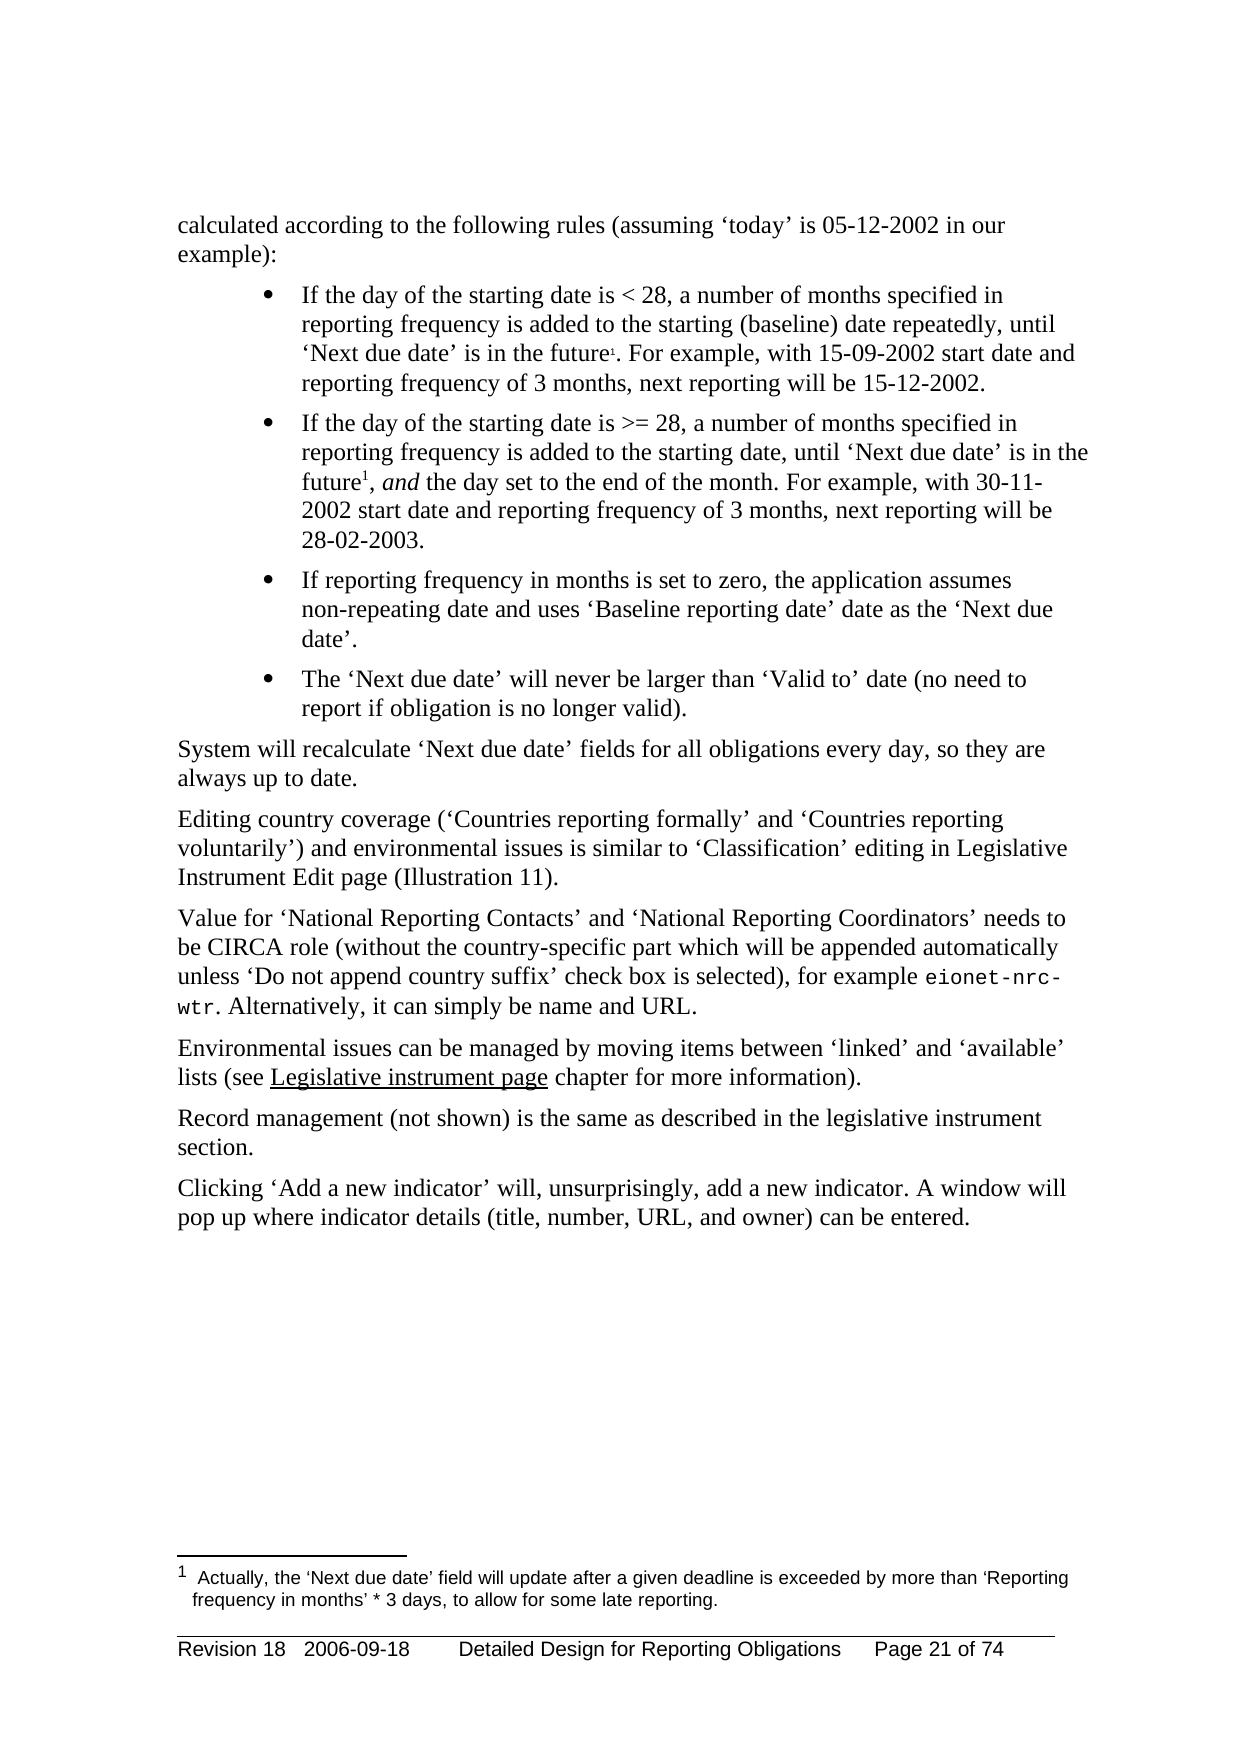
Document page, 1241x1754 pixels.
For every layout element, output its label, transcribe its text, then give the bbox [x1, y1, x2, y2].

list If reporting frequency in months is set to zero, the application assumes non-repeating date and uses ‘Baseline reporting date’ date as the ‘Next due date’. [264, 565, 1092, 652]
text Environmental issues can be managed by moving items between ‘linked’ and ‘available’ lists (see Legislative instrument page chapter for more information). [177, 1033, 1092, 1091]
text Record management (not shown) is the same as described in the legislative instrument section. [177, 1103, 1092, 1161]
text System will recalculate ‘Next due date’ fields for all obligations every day, so they are always up to date. [177, 734, 1092, 792]
text Value for ‘National Reporting Contacts’ and ‘National Reporting Coordinators’ needs to be CIRCA role (without the country-specific part which will be appended automatically unless ‘Do not append country suffix’ check box is selected), for example eionet-nrc-wtr. Alternatively, it can simply be name and URL. [177, 903, 1092, 1021]
list Actually, the ‘Next due date’ field will update after a given deadline is exceeded by more than ‘Reporting frequency in months’ * 3 days, to allow for some late reporting. [177, 1562, 1092, 1610]
text Clicking ‘Add a new indicator’ will, unsurprisingly, add a new indicator. A window will pop up where indicator details (title, number, URL, and owner) can be entered. [177, 1173, 1092, 1231]
text calculated according to the following rules (assuming ‘today’ is 05-12-2002 in our example): [177, 210, 1092, 268]
text Editing country coverage (‘Countries reporting formally’ and ‘Countries reporting voluntarily’) and environmental issues is similar to ‘Classification’ editing in Legislative Instrument Edit page (Illustration 11). [177, 804, 1092, 891]
list If the day of the starting date is >= 28, a number of months specified in reporting frequency is added to the starting date, until ‘Next due date’ is in the future1, and the day set to the end of the month. For example, with 30-11-2002 start date and reporting frequency of 3 months, next reporting will be 28-02-2003. [264, 408, 1092, 553]
list The ‘Next due date’ will never be larger than ‘Valid to’ date (no need to report if obligation is no longer valid). [264, 664, 1092, 722]
list If the day of the starting date is < 28, a number of months specified in reporting frequency is added to the starting (baseline) date repeatedly, until ‘Next due date’ is in the future. For example, with 15-09-2002 start date and reporting frequency of 3 months, next reporting will be 15-12-2002. [264, 280, 1092, 396]
